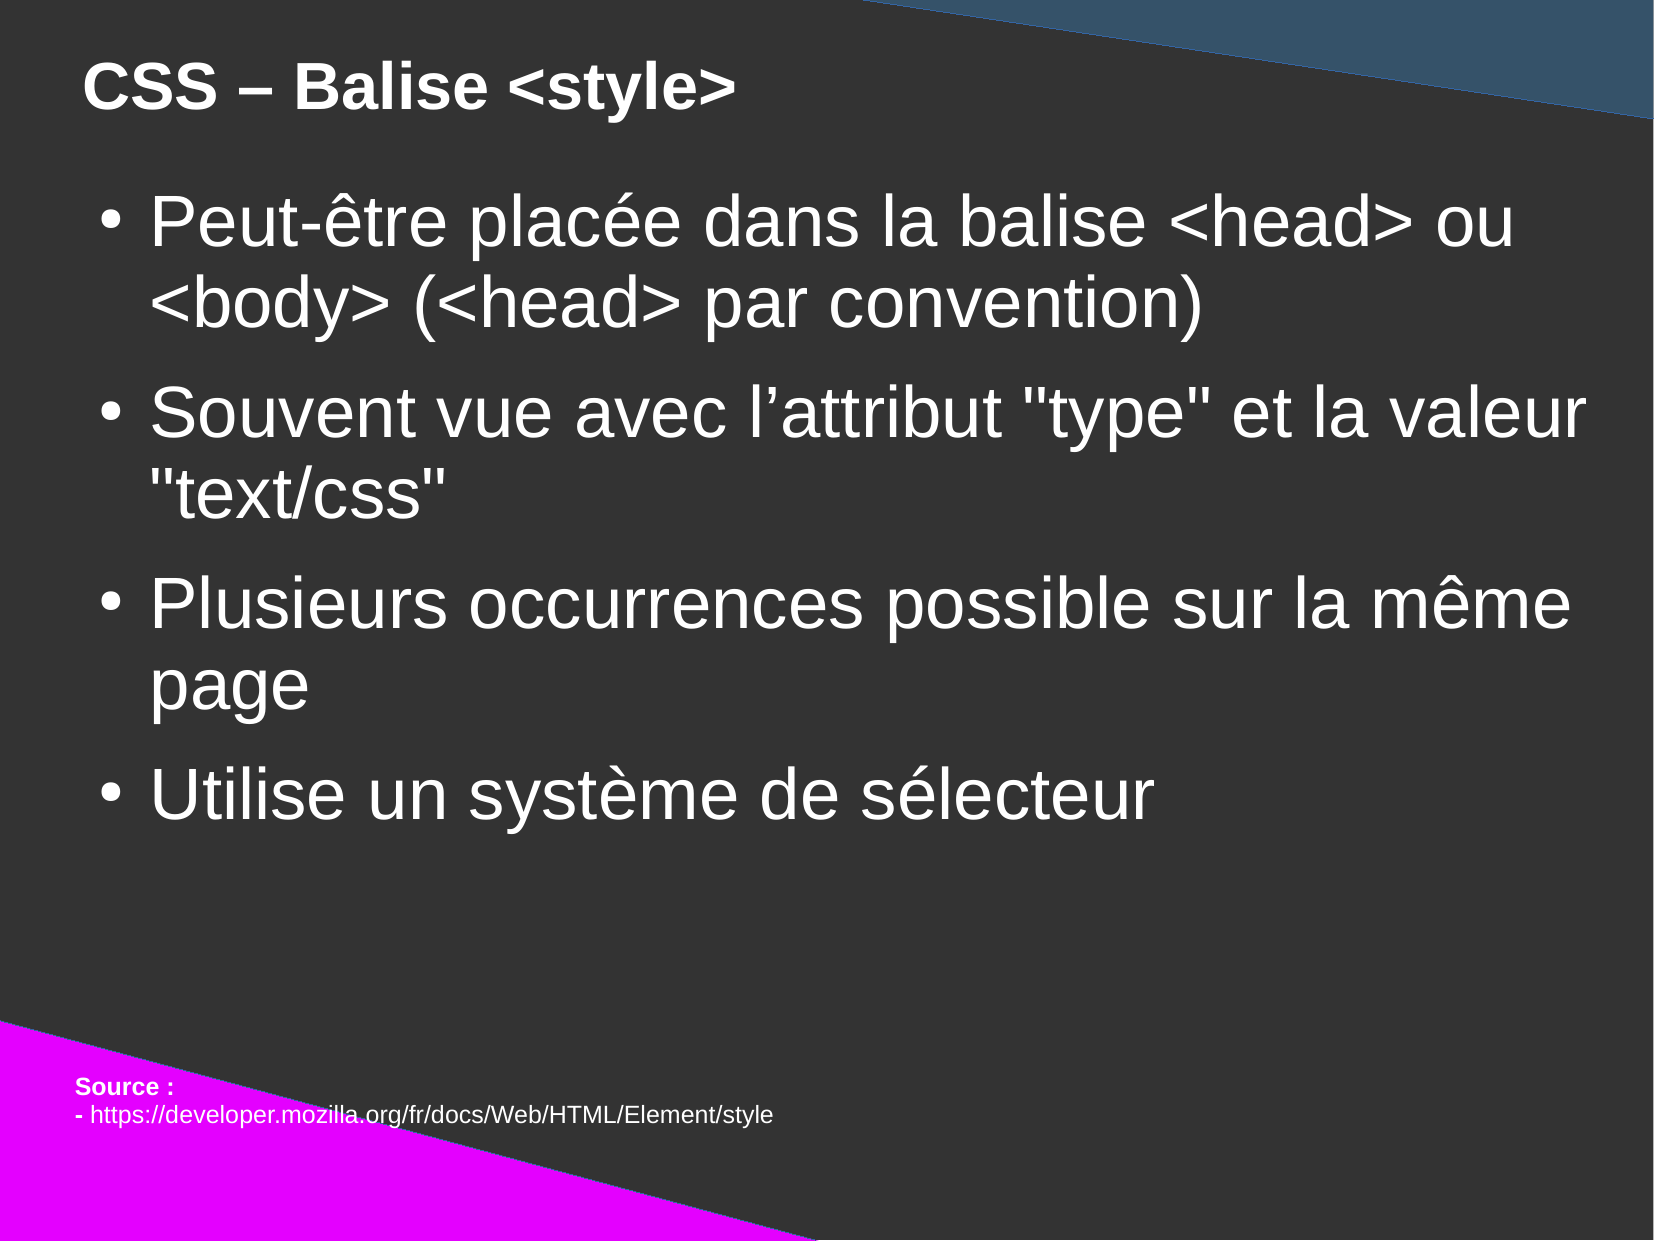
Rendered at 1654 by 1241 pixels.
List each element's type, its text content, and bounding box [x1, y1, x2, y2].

text_box [0, 1020, 165, 1241]
title CSS – Balise <style> [82, 49, 1571, 152]
text_box Source : - https://developer.mozilla.org/fr/docs/Web/HTML/Element/style [59, 1065, 1546, 1241]
text_box [863, 0, 1654, 119]
list Peut-être placée dans la balise <head> ou <body> (<head> par convention) Souvent vue avec l’attribut "type" et la valeur "text/css" Plusieurs occurrences possible sur la même page Utilise un système de sélecteur [80, 180, 1605, 839]
